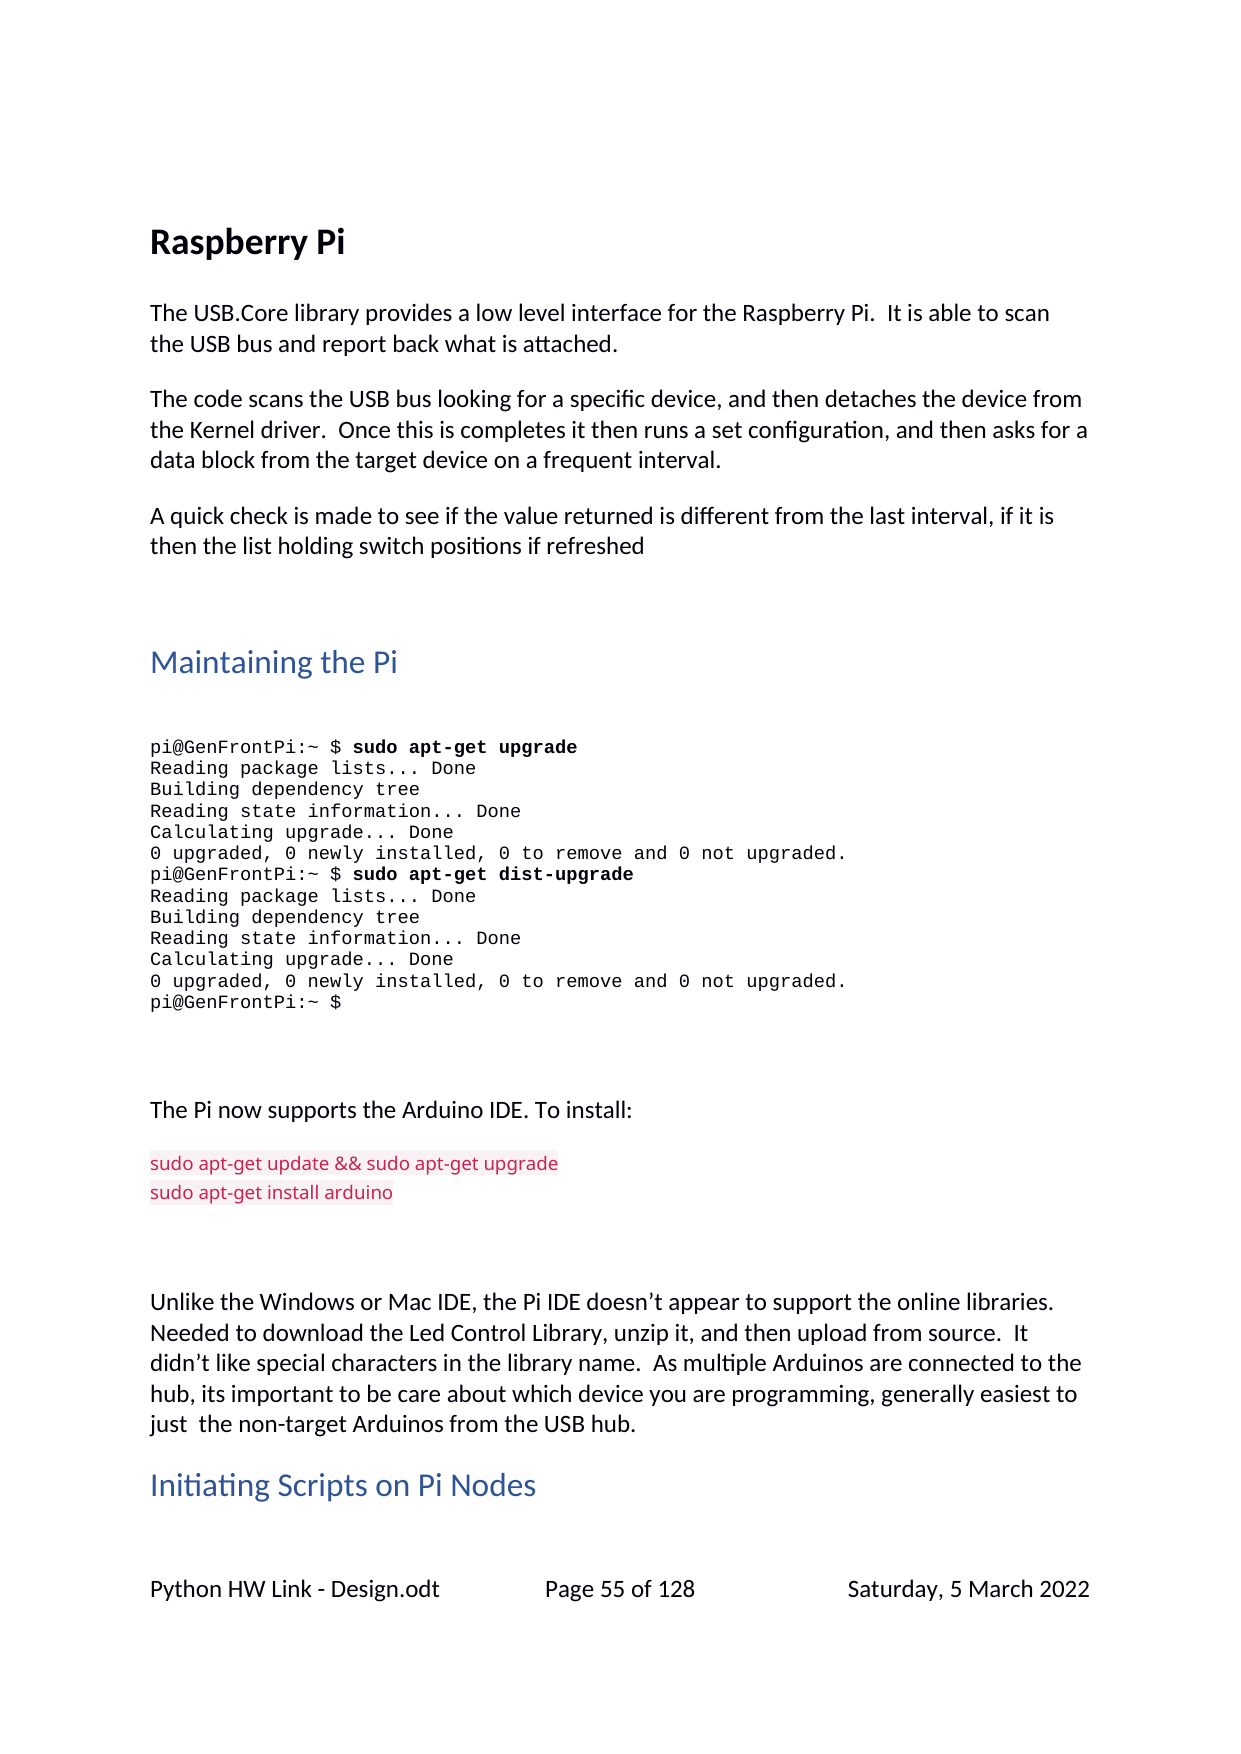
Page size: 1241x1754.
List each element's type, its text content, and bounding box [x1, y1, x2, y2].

subtitle Maintaining the Pi [150, 641, 1090, 682]
text The code scans the USB bus looking for a specific device, and then detaches the device from the Kernel driver. Once this is completes it then runs a set configuration, and then asks for a data block from the target device on a frequent interval. [150, 383, 1090, 475]
text Reading package lists... Done [150, 759, 1090, 780]
text Calculating upgrade... Done [150, 823, 1090, 844]
text Calculating upgrade... Done [150, 950, 1090, 971]
text A quick check is made to see if the value returned is different from the last interval, if it is then the list holding switch positions if refreshed [150, 500, 1090, 561]
text Reading state information... Done [150, 801, 1090, 823]
subtitle Initiating Scripts on Pi Nodes [150, 1464, 1090, 1505]
text The USB.Core library provides a low level interface for the Raspberry Pi. It is able to scan the USB bus and report back what is attached. [150, 297, 1090, 358]
text Building dependency tree [150, 908, 1090, 929]
text 0 upgraded, 0 newly installed, 0 to remove and 0 not upgraded. [150, 971, 1090, 993]
text Building dependency tree [150, 780, 1090, 801]
subtitle Raspberry Pi [150, 218, 1090, 264]
text pi@GenFrontPi:~ $ sudo apt-get dist-upgrade [150, 865, 1090, 886]
text Reading package lists... Done [150, 886, 1090, 908]
text The Pi now supports the Arduino IDE. To install: [150, 1094, 1090, 1125]
text sudo apt-get update && sudo apt-get upgrade sudo apt-get install arduino [150, 1150, 1090, 1206]
text pi@GenFrontPi:~ $ sudo apt-get upgrade [150, 738, 1090, 759]
text pi@GenFrontPi:~ $ [150, 993, 1090, 1014]
text Reading state information... Done [150, 929, 1090, 950]
text 0 upgraded, 0 newly installed, 0 to remove and 0 not upgraded. [150, 844, 1090, 865]
text Unlike the Windows or Mac IDE, the Pi IDE doesn’t appear to support the online libraries. Needed to download the Led Control Library, unzip it, and then upload from source. It didn’t like special characters in the library name. As multiple Arduinos are connected to the hub, its important to be care about which device you are programming, generally easiest to just the non-target Arduinos from the USB hub. [150, 1286, 1090, 1439]
